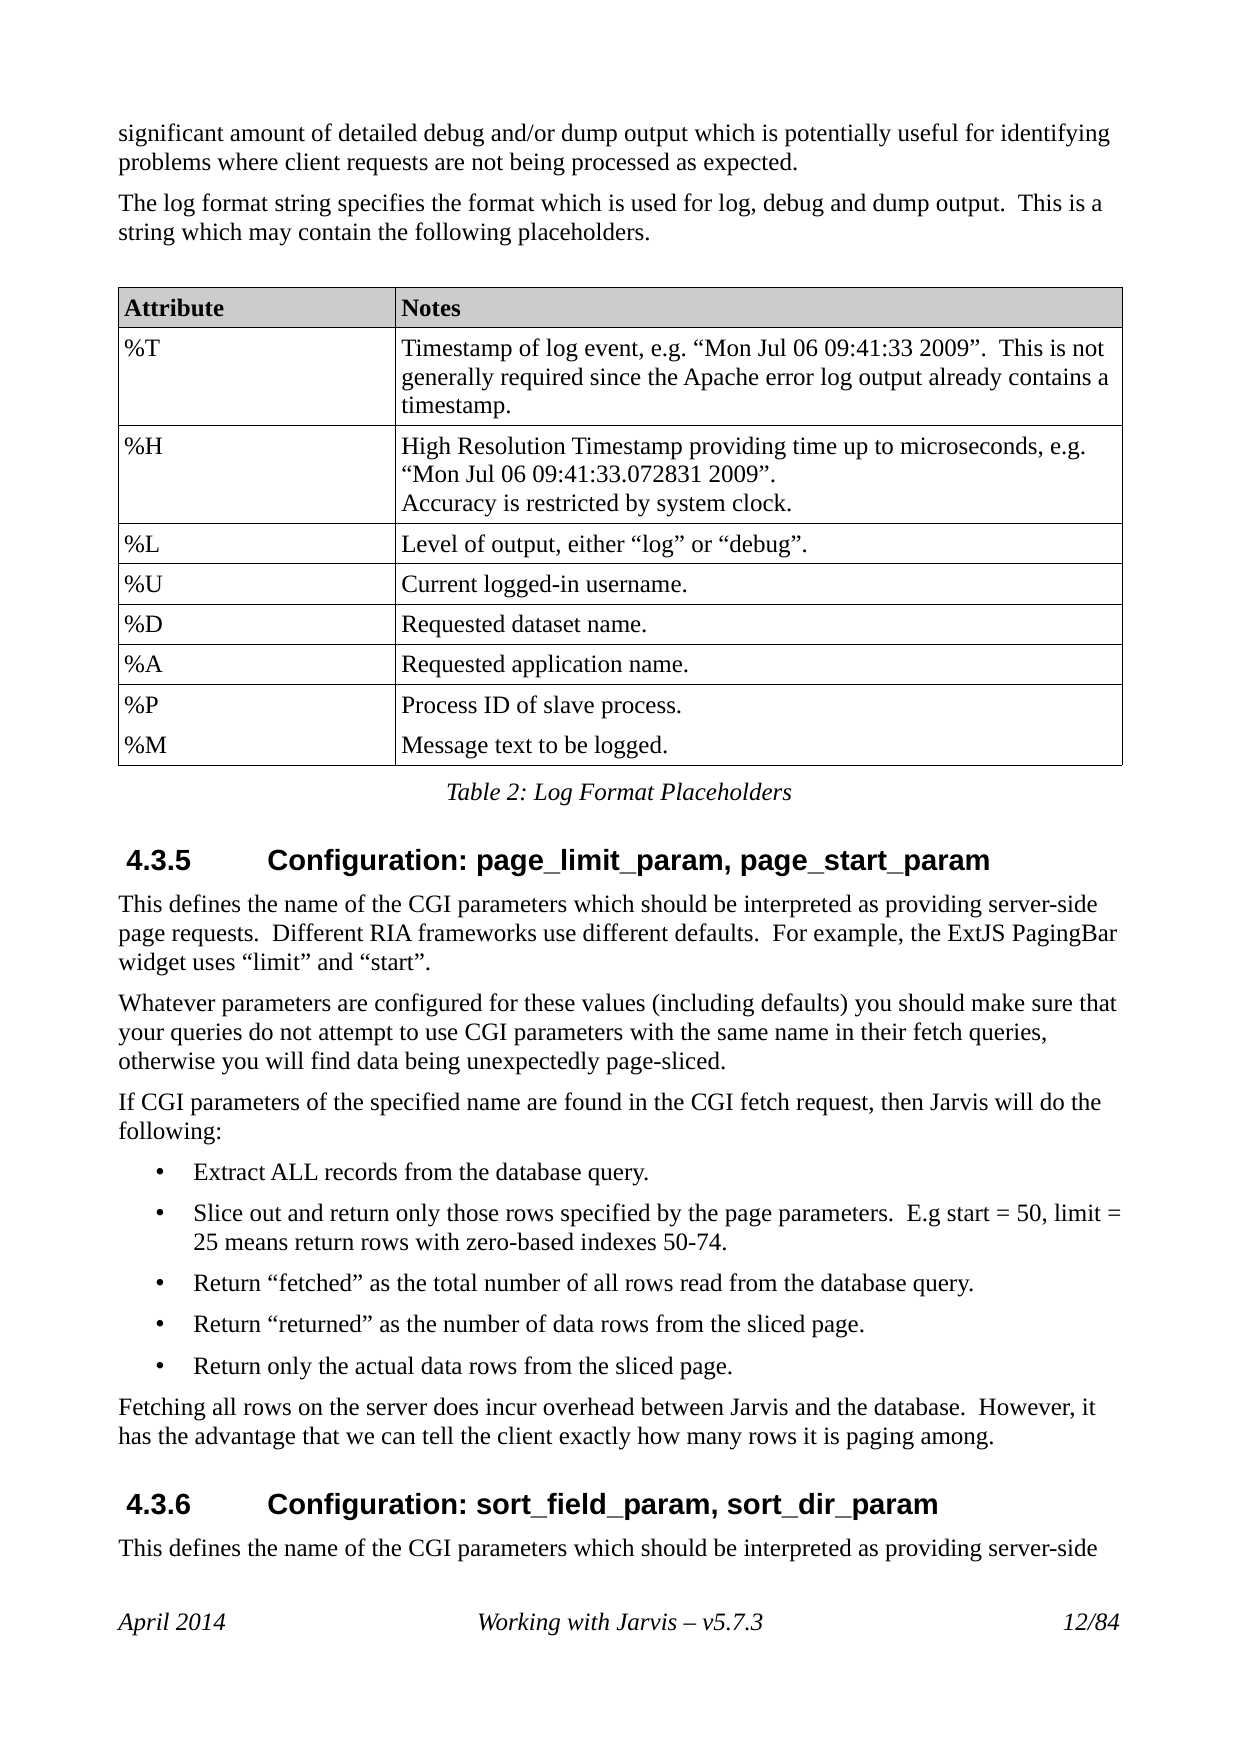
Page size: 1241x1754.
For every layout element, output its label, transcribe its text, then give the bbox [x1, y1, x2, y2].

list Slice out and return only those rows specified by the page parameters. E.g start = 50, limit = 25 means return rows with zero-based indexes 50-74. [156, 1198, 1122, 1256]
table_cell Message text to be logged. [396, 724, 1122, 764]
text Table 2: Log Format Placeholders [118, 777, 1122, 806]
subtitle Configuration: page_limit_param, page_start_param [118, 843, 1122, 877]
table_cell %L [119, 524, 395, 563]
table_cell %A [119, 645, 395, 684]
list Extract ALL records from the database query. [156, 1157, 1122, 1186]
list Return “fetched” as the total number of all rows read from the database query. [156, 1268, 1122, 1297]
table_cell %M [119, 724, 395, 764]
table_cell %T [119, 328, 395, 425]
text Whatever parameters are configured for these values (including defaults) you should make sure that your queries do not attempt to use CGI parameters with the same name in their fetch queries, otherwise you will find data being unexpectedly page-sliced. [118, 988, 1122, 1074]
table_cell %H [119, 426, 395, 523]
table_cell Level of output, either “log” or “debug”. [396, 524, 1122, 563]
table_cell High Resolution Timestamp providing time up to microseconds, e.g. “Mon Jul 06 09:41:33.072831 2009”. Accuracy is restricted by system clock. [396, 426, 1122, 523]
text Fetching all rows on the server does incur overhead between Jarvis and the database. However, it has the advantage that we can tell the client exactly how many rows it is paging among. [118, 1392, 1122, 1449]
table_header Attribute [119, 288, 395, 327]
text If CGI parameters of the specified name are found in the CGI fetch request, then Jarvis will do the following: [118, 1087, 1122, 1144]
text This defines the name of the CGI parameters which should be interpreted as providing server-side page requests. Different RIA frameworks use different defaults. For example, the ExtJS PagingBar widget uses “limit” and “start”. [118, 889, 1122, 976]
text The log format string specifies the format which is used for log, debug and dump output. This is a string which may contain the following placeholders. [118, 188, 1122, 246]
table_cell Requested dataset name. [396, 605, 1122, 644]
list Return “returned” as the number of data rows from the sliced page. [156, 1309, 1122, 1338]
table_cell Requested application name. [396, 645, 1122, 684]
list Return only the actual data rows from the sliced page. [156, 1351, 1122, 1379]
table_cell Timestamp of log event, e.g. “Mon Jul 06 09:41:33 2009”. This is not generally required since the Apache error log output already contains a timestamp. [396, 328, 1122, 425]
table_cell Process ID of slave process. [396, 685, 1122, 724]
table_cell %U [119, 564, 395, 603]
table_cell %D [119, 605, 395, 644]
text This defines the name of the CGI parameters which should be interpreted as providing server-side [118, 1533, 1122, 1562]
text significant amount of detailed debug and/or dump output which is potentially useful for identifying problems where client requests are not being processed as expected. [118, 118, 1122, 176]
table_header Notes [396, 288, 1122, 327]
table_cell Current logged-in username. [396, 564, 1122, 603]
table_cell %P [119, 685, 395, 724]
subtitle Configuration: sort_field_param, sort_dir_param [118, 1487, 1122, 1521]
